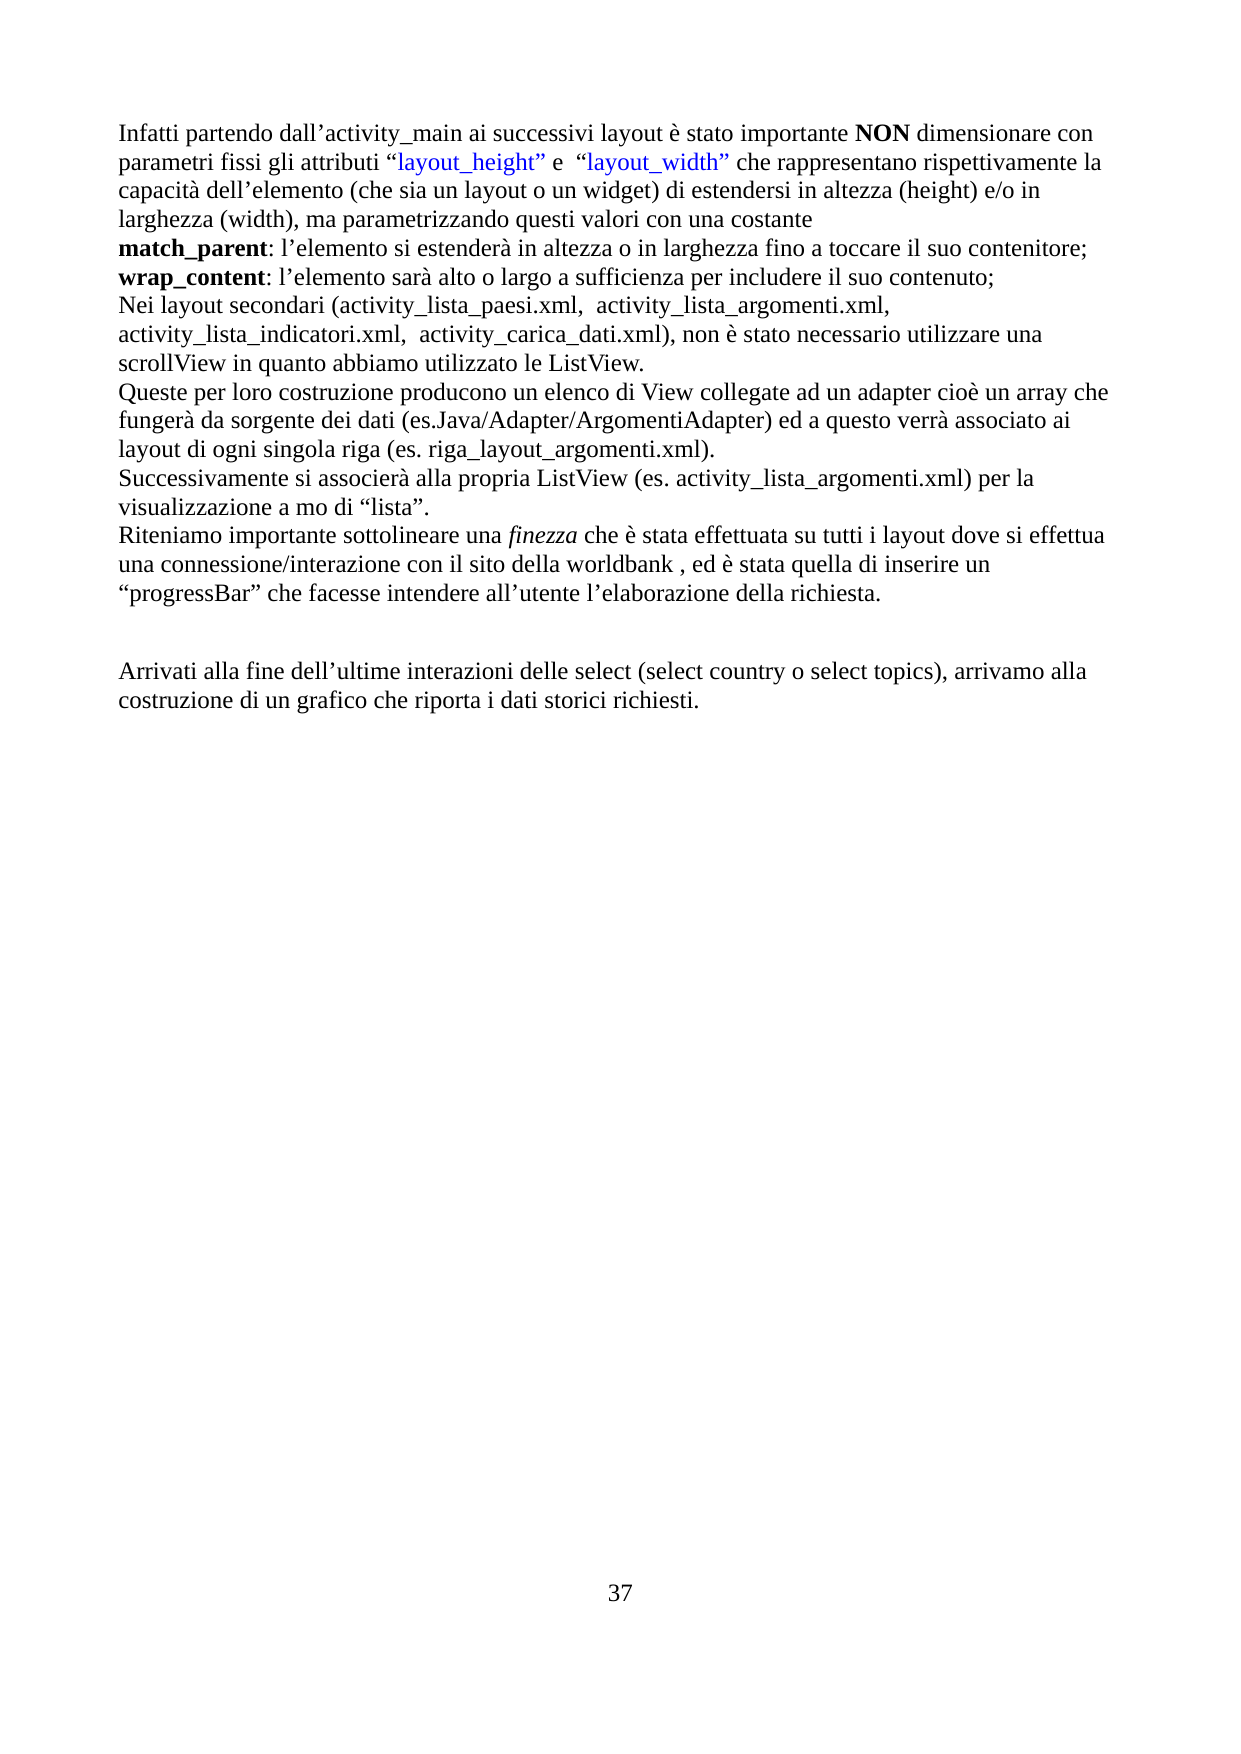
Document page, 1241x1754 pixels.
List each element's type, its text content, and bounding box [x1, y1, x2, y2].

text Riteniamo importante sottolineare una finezza che è stata effettuata su tutti i layout dove si effettua una connessione/interazione con il sito della worldbank , ed è stata quella di inserire un “progressBar” che facesse intendere all’utente l’elaborazione della richiesta. [118, 521, 1122, 607]
text Infatti partendo dall’activity_main ai successivi layout è stato importante NON dimensionare con parametri fissi gli attributi “layout_height” e “layout_width” che rappresentano rispettivamente la capacità dell’elemento (che sia un layout o un widget) di estendersi in altezza (height) e/o in larghezza (width), ma parametrizzando questi valori con una costante [118, 118, 1122, 233]
text Queste per loro costruzione producono un elenco di View collegate ad un adapter cioè un array che fungerà da sorgente dei dati (es.Java/Adapter/ArgomentiAdapter) ed a questo verrà associato ai layout di ogni singola riga (es. riga_layout_argomenti.xml). [118, 377, 1122, 463]
text wrap_content: l’elemento sarà alto o largo a sufficienza per includere il suo contenuto; [118, 262, 1122, 291]
text Nei layout secondari (activity_lista_paesi.xml, activity_lista_argomenti.xml, activity_lista_indicatori.xml, activity_carica_dati.xml), non è stato necessario utilizzare una scrollView in quanto abbiamo utilizzato le ListView. [118, 291, 1122, 377]
text Arrivati alla fine dell’ultime interazioni delle select (select country o select topics), arrivamo alla costruzione di un grafico che riporta i dati storici richiesti. [118, 656, 1122, 713]
text match_parent: l’elemento si estenderà in altezza o in larghezza fino a toccare il suo contenitore; [118, 233, 1122, 262]
text Successivamente si associerà alla propria ListView (es. activity_lista_argomenti.xml) per la visualizzazione a mo di “lista”. [118, 463, 1122, 521]
